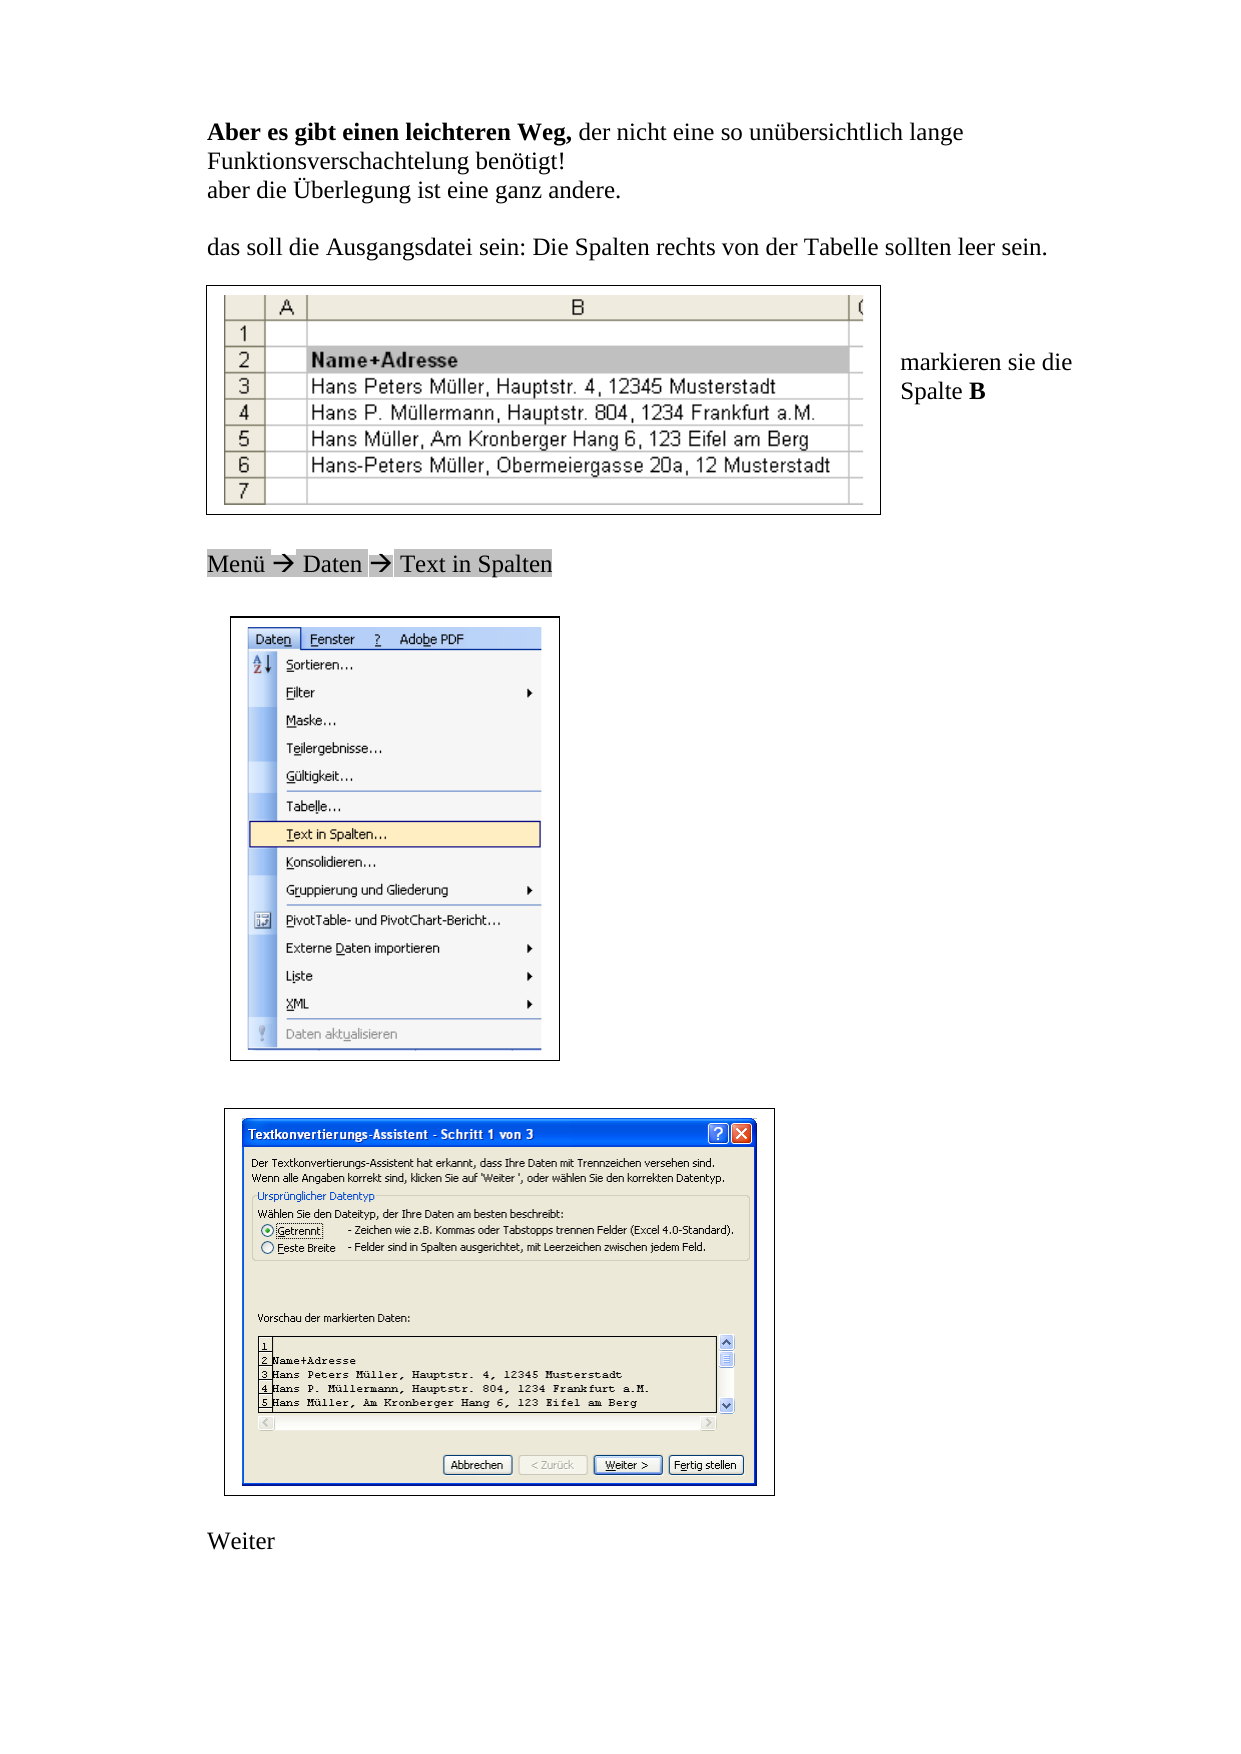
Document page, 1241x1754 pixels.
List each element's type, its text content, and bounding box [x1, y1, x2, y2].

picture [247, 627, 542, 1051]
text Menü  Daten  Text in Spalten [207, 549, 1092, 577]
picture [242, 1118, 757, 1486]
text markieren sie die Spalte B [881, 347, 1092, 405]
text aber die Überlegung ist eine ganz andere. [207, 175, 1092, 204]
text Aber es gibt einen leichteren Weg, der nicht eine so unübersichtlich lange Funktionsverschachtelung benötigt! [207, 117, 1092, 175]
picture [224, 295, 864, 505]
text das soll die Ausgangsdatei sein: Die Spalten rechts von der Tabelle sollten leer sein. [207, 232, 1092, 261]
text Weiter [207, 1526, 1092, 1555]
